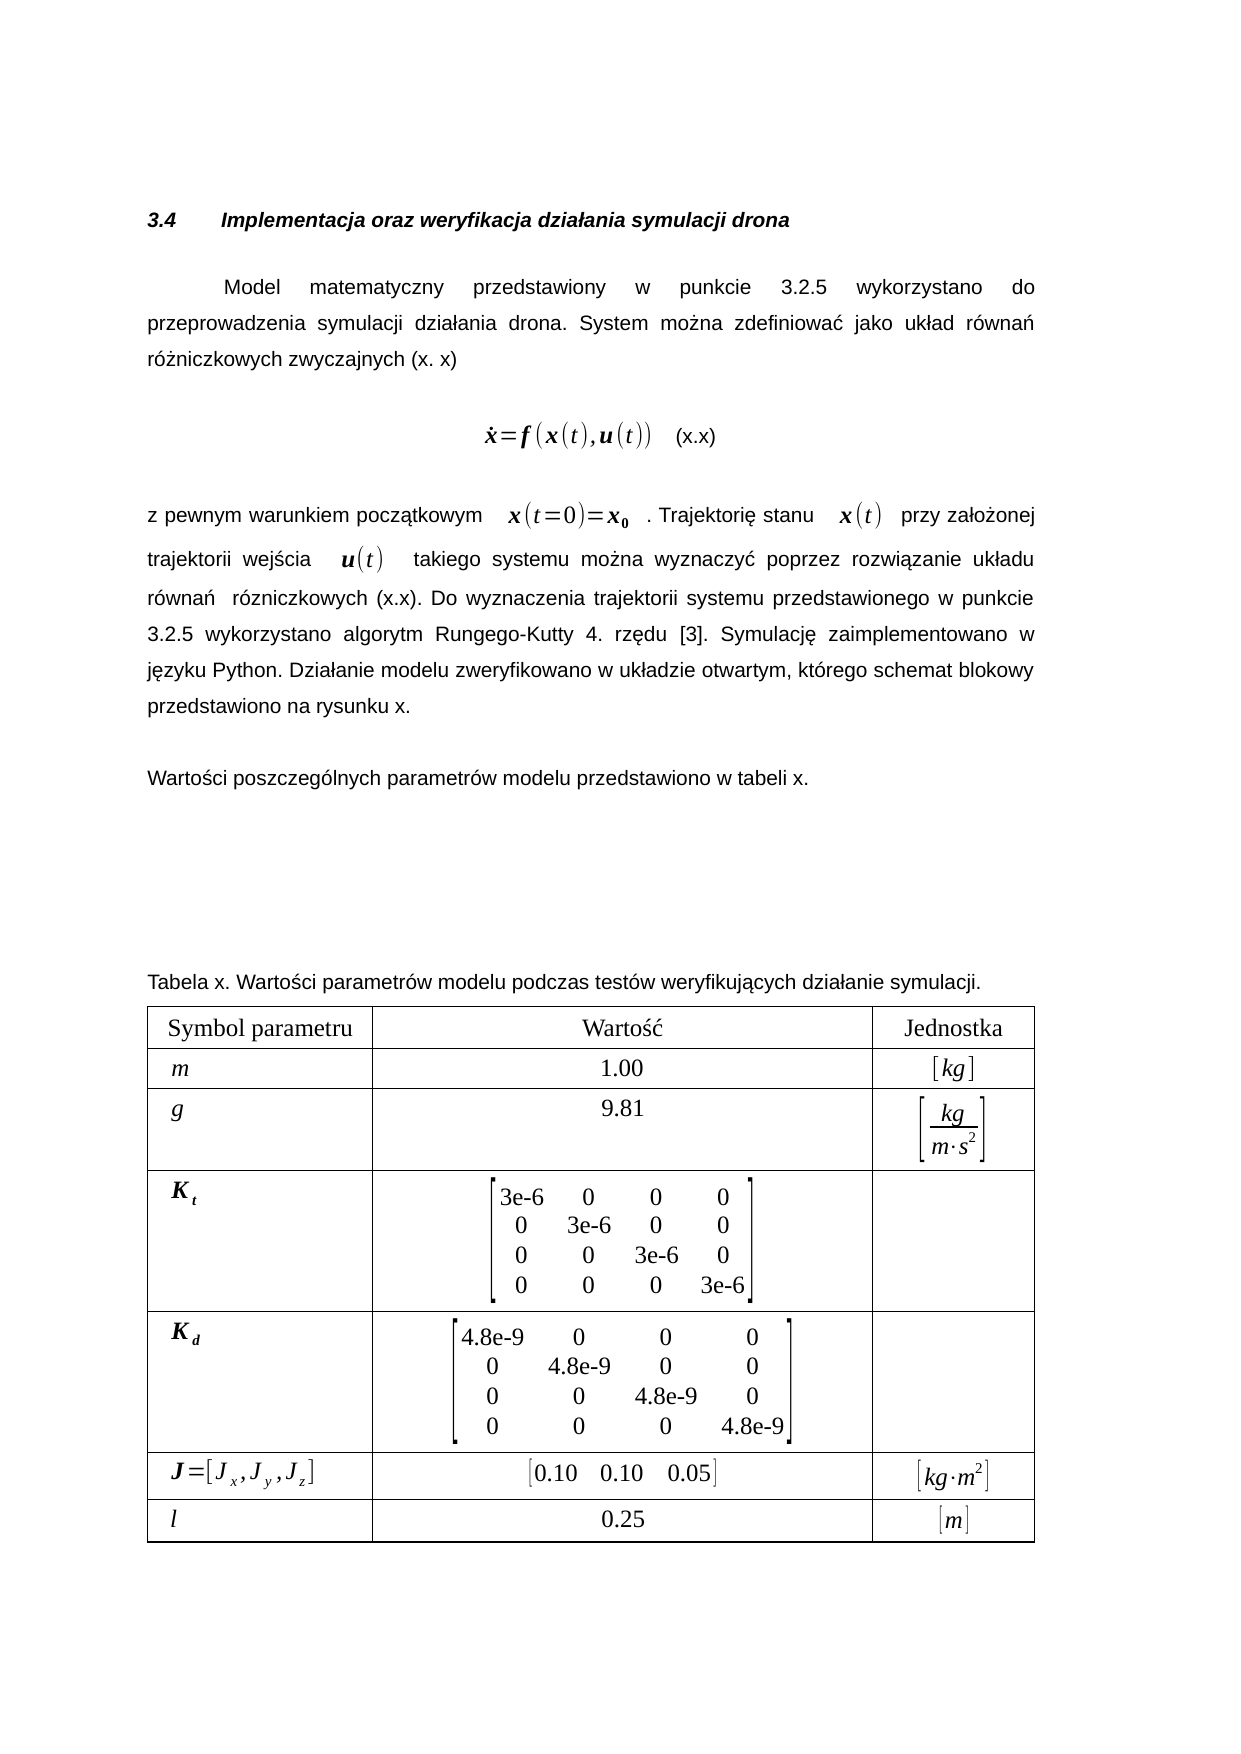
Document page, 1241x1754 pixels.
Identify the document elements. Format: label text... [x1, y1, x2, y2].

table_cell [873, 1453, 1034, 1498]
text Model matematyczny przedstawiony w punkcie 3.2.5 wykorzystano do przeprowadzenia symulacji działania drona. System można zdefiniować jako układ równań różniczkowych zwyczajnych (x. x) [147, 275, 1035, 371]
table_cell [873, 1171, 1034, 1311]
text z pewnym warunkiem początkowym . Trajektorię stanu przy założonej trajektorii wejścia takiego systemu można wyznaczyć poprzez rozwiązanie układu równań rózniczkowych (x.x). Do wyznaczenia trajektorii systemu przedstawionego w punkcie 3.2.5 wykorzystano algorytm Rungego-Kutty 4. rzędu [3]. Symulację zaimplementowano w języku Python. Działanie modelu zweryfikowano w układzie otwartym, którego schemat blokowy przedstawiono na rysunku x. [147, 500, 1035, 718]
table_cell [148, 1453, 372, 1498]
table_cell [873, 1312, 1034, 1452]
table_cell [373, 1453, 872, 1498]
text Wartości poszczególnych parametrów modelu przedstawiono w tabeli x. [147, 766, 1035, 789]
table_header Jednostka [873, 1007, 1034, 1047]
table_cell [373, 1171, 872, 1311]
table_cell [148, 1171, 372, 1311]
text Tabela x. Wartości parametrów modelu podczas testów weryfikujących działanie symulacji. [147, 970, 1035, 994]
table_cell [373, 1500, 872, 1541]
table_cell [148, 1500, 372, 1541]
subtitle Implementacja oraz weryfikacja działania symulacji drona [147, 208, 1035, 232]
table_cell [148, 1049, 372, 1088]
table_cell [373, 1089, 872, 1169]
table_cell [873, 1049, 1034, 1088]
table_cell [373, 1049, 872, 1088]
table_cell [873, 1500, 1034, 1541]
table_cell [873, 1089, 1034, 1169]
table_header Wartość [373, 1007, 872, 1047]
table_cell [148, 1089, 372, 1169]
text (x.x) [147, 420, 1035, 450]
table_header Symbol parametru [148, 1007, 372, 1047]
table_cell [148, 1312, 372, 1452]
table_cell [373, 1312, 872, 1452]
